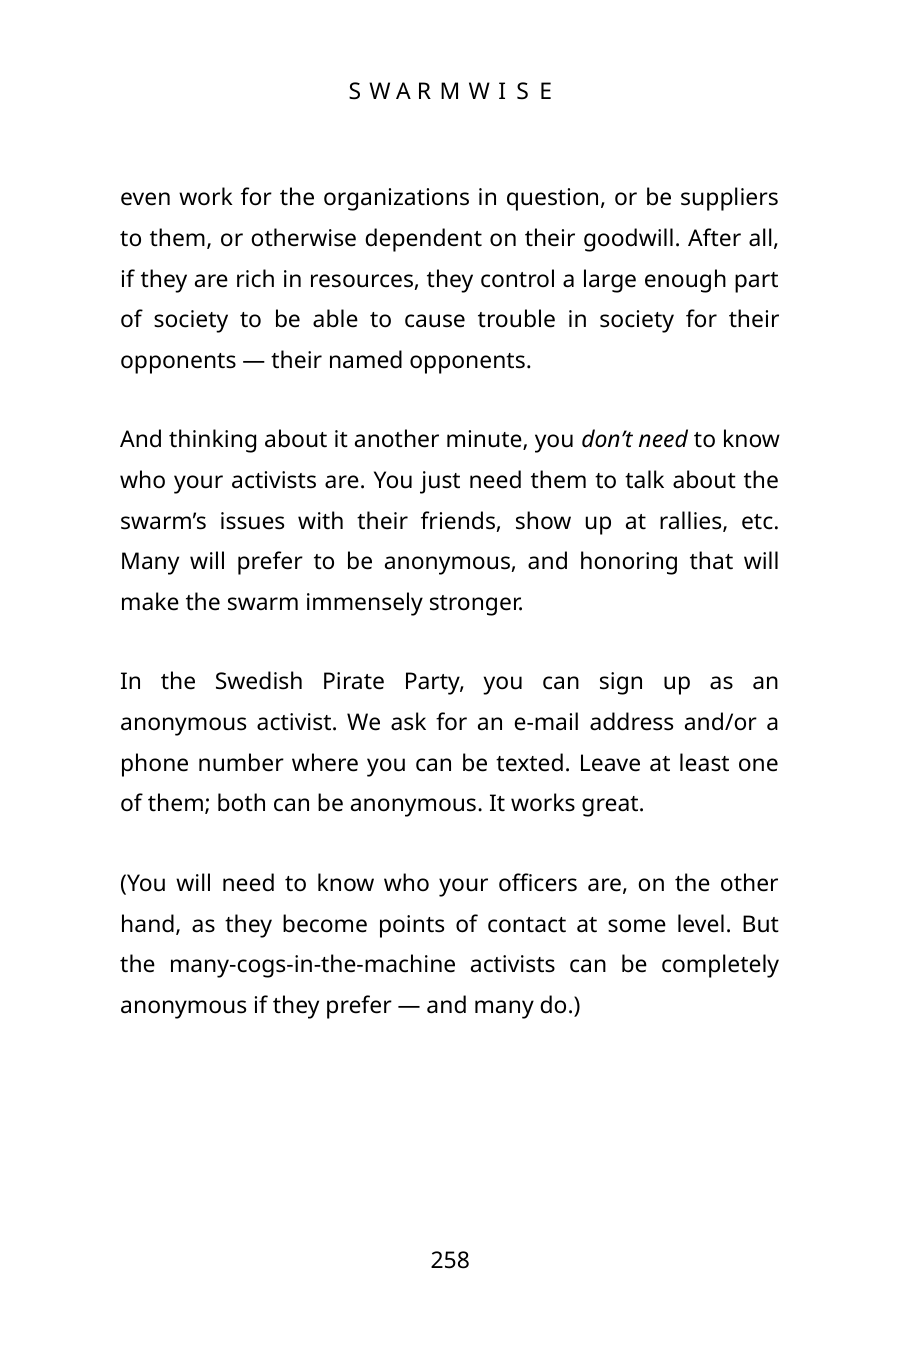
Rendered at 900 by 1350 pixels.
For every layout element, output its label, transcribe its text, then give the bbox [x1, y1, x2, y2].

text (You will need to know who your officers are, on the other hand, as they become points of contact at some level. But the many-cogs-in-the-machine activists can be completely anonymous if they prefer — and many do.) [120, 867, 780, 1020]
text even work for the organizations in question, or be suppliers to them, or otherwise dependent on their goodwill. After all, if they are rich in resources, they control a large enough part of society to be able to cause trouble in society for their opponents — their named opponents. [120, 181, 780, 375]
text In the Swedish Pirate Party, you can sign up as an anonymous activist. We ask for an e-mail address and/or a phone number where you can be texted. Leave at least one of them; both can be anonymous. It works great. [120, 665, 780, 818]
text And thinking about it another minute, you don’t need to know who your activists are. You just need them to talk about the swarm’s issues with their friends, show up at rallies, etc. Many will prefer to be anonymous, and honoring that will make the swarm immensely stronger. [120, 423, 780, 617]
